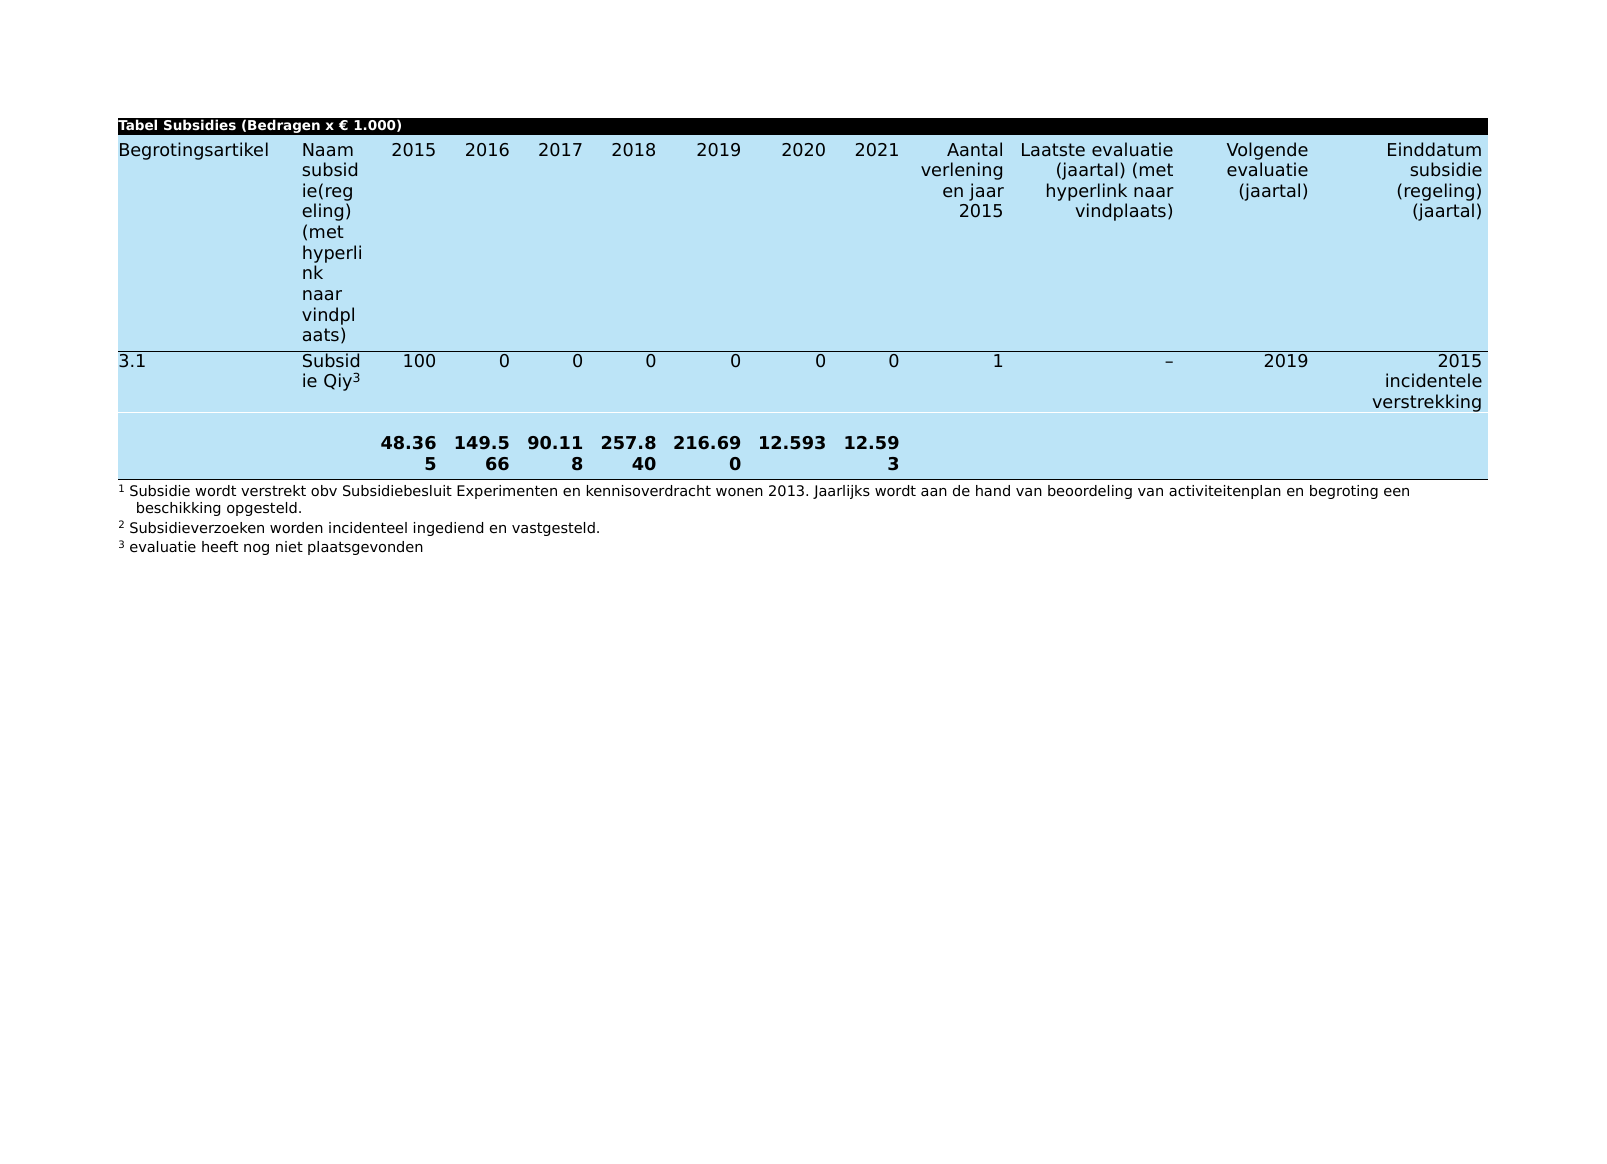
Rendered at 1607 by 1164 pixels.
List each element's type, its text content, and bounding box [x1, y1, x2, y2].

table_cell 2015 incidentele verstrekking [1314, 352, 1488, 412]
table_cell 2019 [1179, 352, 1314, 412]
table_cell 0 [516, 352, 589, 412]
table_cell [1179, 413, 1314, 433]
table_cell 3.1 [118, 352, 296, 412]
table_cell [296, 433, 369, 479]
table_cell – [1010, 352, 1179, 412]
table_cell [1179, 433, 1314, 479]
table_cell Volgende evaluatie (jaartal) [1179, 135, 1314, 351]
table_cell 1 [905, 352, 1009, 412]
table_cell 2016 [442, 135, 516, 351]
table_cell [369, 413, 442, 433]
table_cell 48.365 [369, 433, 442, 479]
table_cell 0 [662, 352, 747, 412]
table_cell [905, 433, 1009, 479]
table_cell [589, 413, 662, 433]
table_cell [662, 413, 747, 433]
table_cell Subsidie Qiy3 [296, 352, 369, 412]
table_cell 257.840 [589, 433, 662, 479]
table_cell 1 Subsidie wordt verstrekt obv Subsidiebesluit Experimenten en kennisoverdracht wonen 2013. Jaarlijks wordt aan de hand van beoordeling van activiteitenplan en begroting een beschikking opgesteld. 2 Subsidieverzoeken worden incidenteel ingediend en vastgesteld. 3 evaluatie heeft nog niet plaatsgevonden [118, 480, 1488, 556]
table_cell 0 [832, 352, 905, 412]
table_cell [832, 413, 905, 433]
table_cell 2018 [589, 135, 662, 351]
table_cell 12.593 [832, 433, 905, 479]
table_cell Naam subsidie(regeling) (met hyperlink naar vindplaats) [296, 135, 369, 351]
table_cell 2015 [369, 135, 442, 351]
table_cell [296, 413, 369, 433]
table_cell 2020 [747, 135, 832, 351]
table_cell [747, 413, 832, 433]
table_cell Einddatum subsidie (regeling) (jaartal) [1314, 135, 1488, 351]
table_cell [118, 433, 296, 479]
table_cell 0 [747, 352, 832, 412]
table_cell 0 [442, 352, 516, 412]
table_cell [516, 413, 589, 433]
table_cell Aantal verleningen jaar 2015 [905, 135, 1009, 351]
table_cell 0 [589, 352, 662, 412]
table_cell 2021 [832, 135, 905, 351]
table_cell 2019 [662, 135, 747, 351]
table_cell Begrotingsartikel [118, 135, 296, 351]
table_cell 149.566 [442, 433, 516, 479]
table_cell [1010, 413, 1179, 433]
table_cell 100 [369, 352, 442, 412]
table_cell [1010, 433, 1179, 479]
table_cell [905, 413, 1009, 433]
table_cell [442, 413, 516, 433]
table_cell Laatste evaluatie (jaartal) (met hyperlink naar vindplaats) [1010, 135, 1179, 351]
table_cell 12.593 [747, 433, 832, 479]
table_cell [118, 413, 296, 433]
table_header Tabel Subsidies (Bedragen x € 1.000) [118, 118, 1488, 134]
table_cell [1314, 433, 1488, 479]
table_cell 216.690 [662, 433, 747, 479]
table_cell [1314, 413, 1488, 433]
table_cell 2017 [516, 135, 589, 351]
table_cell 90.118 [516, 433, 589, 479]
